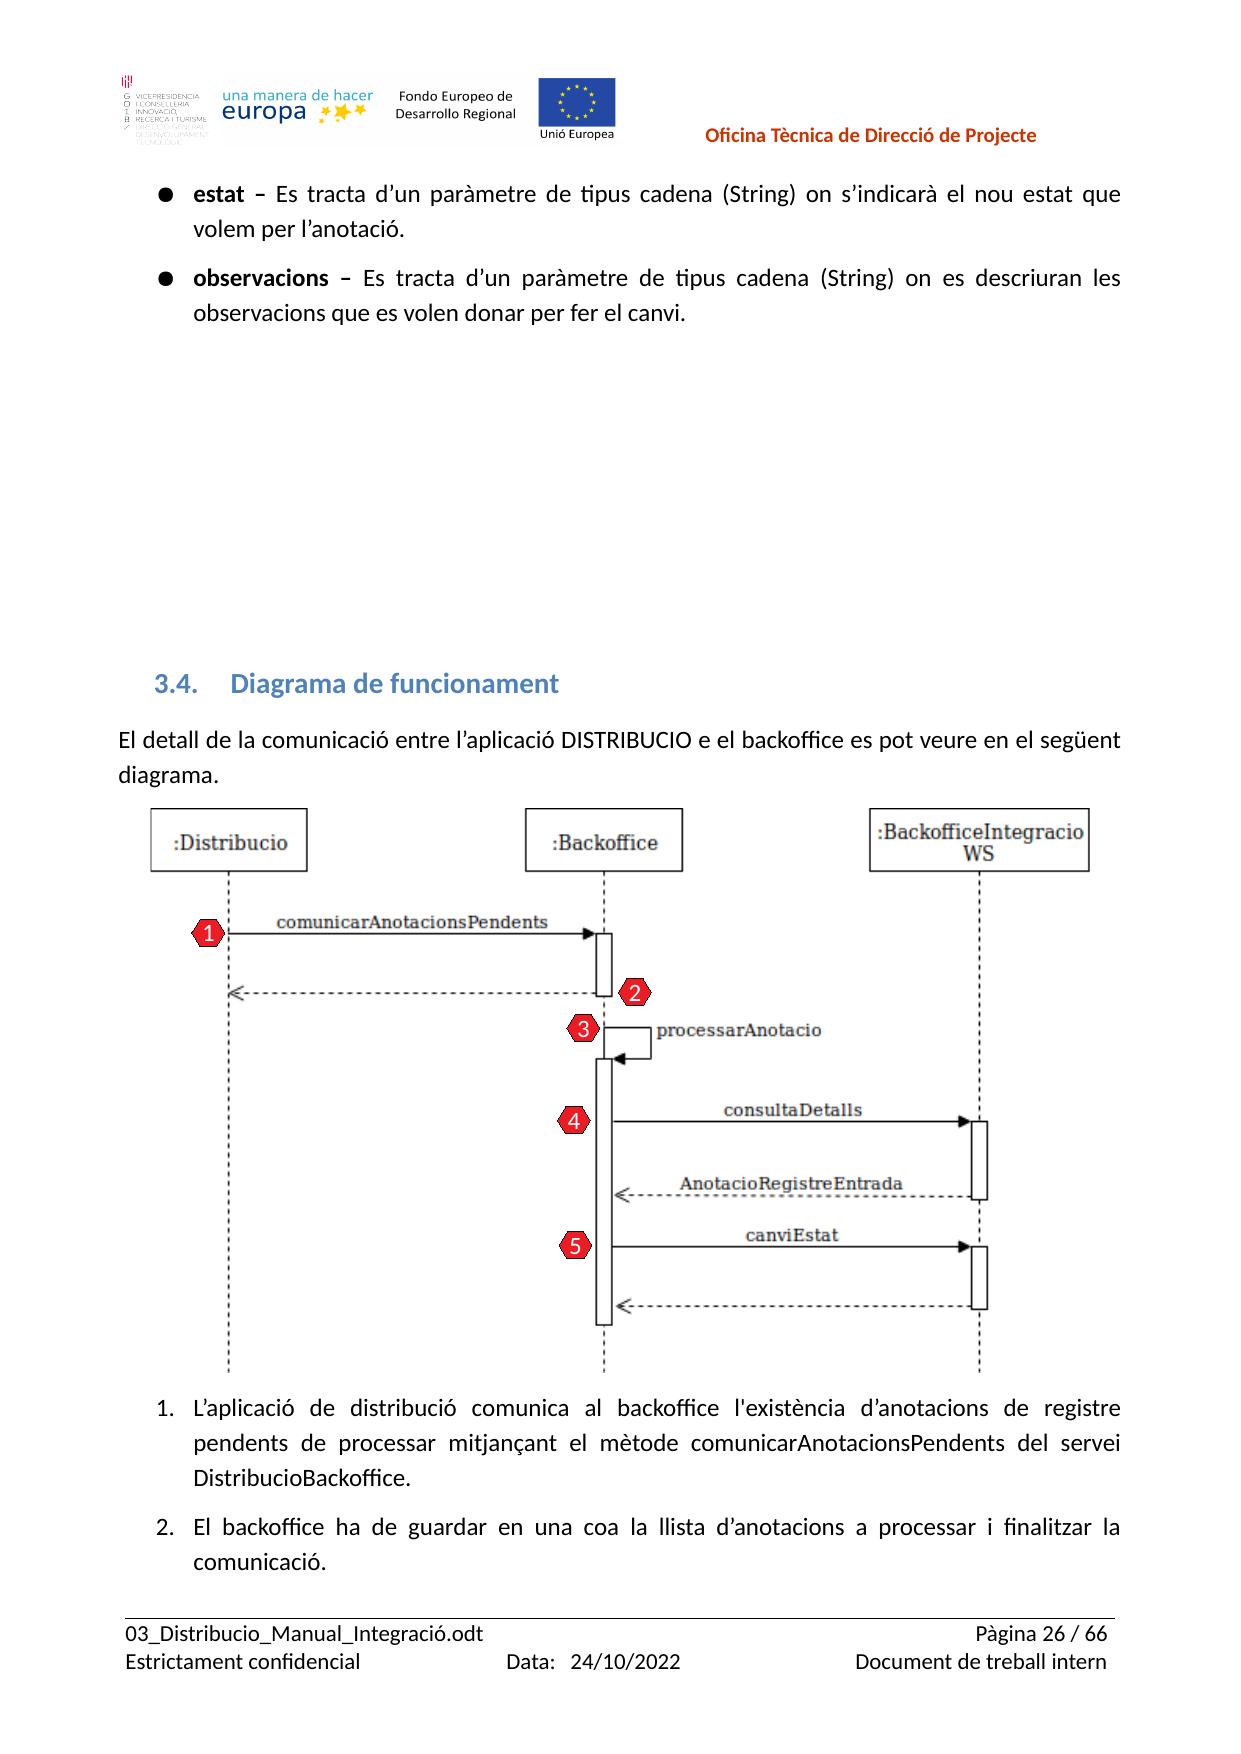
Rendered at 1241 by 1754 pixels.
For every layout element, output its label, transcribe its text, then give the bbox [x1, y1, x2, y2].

picture [150, 808, 1090, 1373]
list El backoffice ha de guardar en una coa la llista d’anotacions a processar i finalitzar la comunicació. [156, 1512, 1122, 1577]
subtitle Diagrama de funcionament [153, 665, 1122, 701]
picture [118, 73, 213, 147]
picture [219, 73, 621, 147]
list L’aplicació de distribució comunica al backoffice l'existència d’anotacions de registre pendents de processar mitjançant el mètode comunicarAnotacionsPendents del servei DistribucioBackoffice. [156, 1392, 1122, 1492]
text El detall de la comunicació entre l’aplicació DISTRIBUCIO e el backoffice es pot veure en el següent diagrama. [118, 724, 1122, 790]
list observacions – Es tracta d’un paràmetre de tipus cadena (String) on es descriuran les observacions que es volen donar per fer el canvi. [156, 262, 1122, 328]
list estat – Es tracta d’un paràmetre de tipus cadena (String) on s’indicarà el nou estat que volem per l’anotació. [156, 178, 1122, 243]
